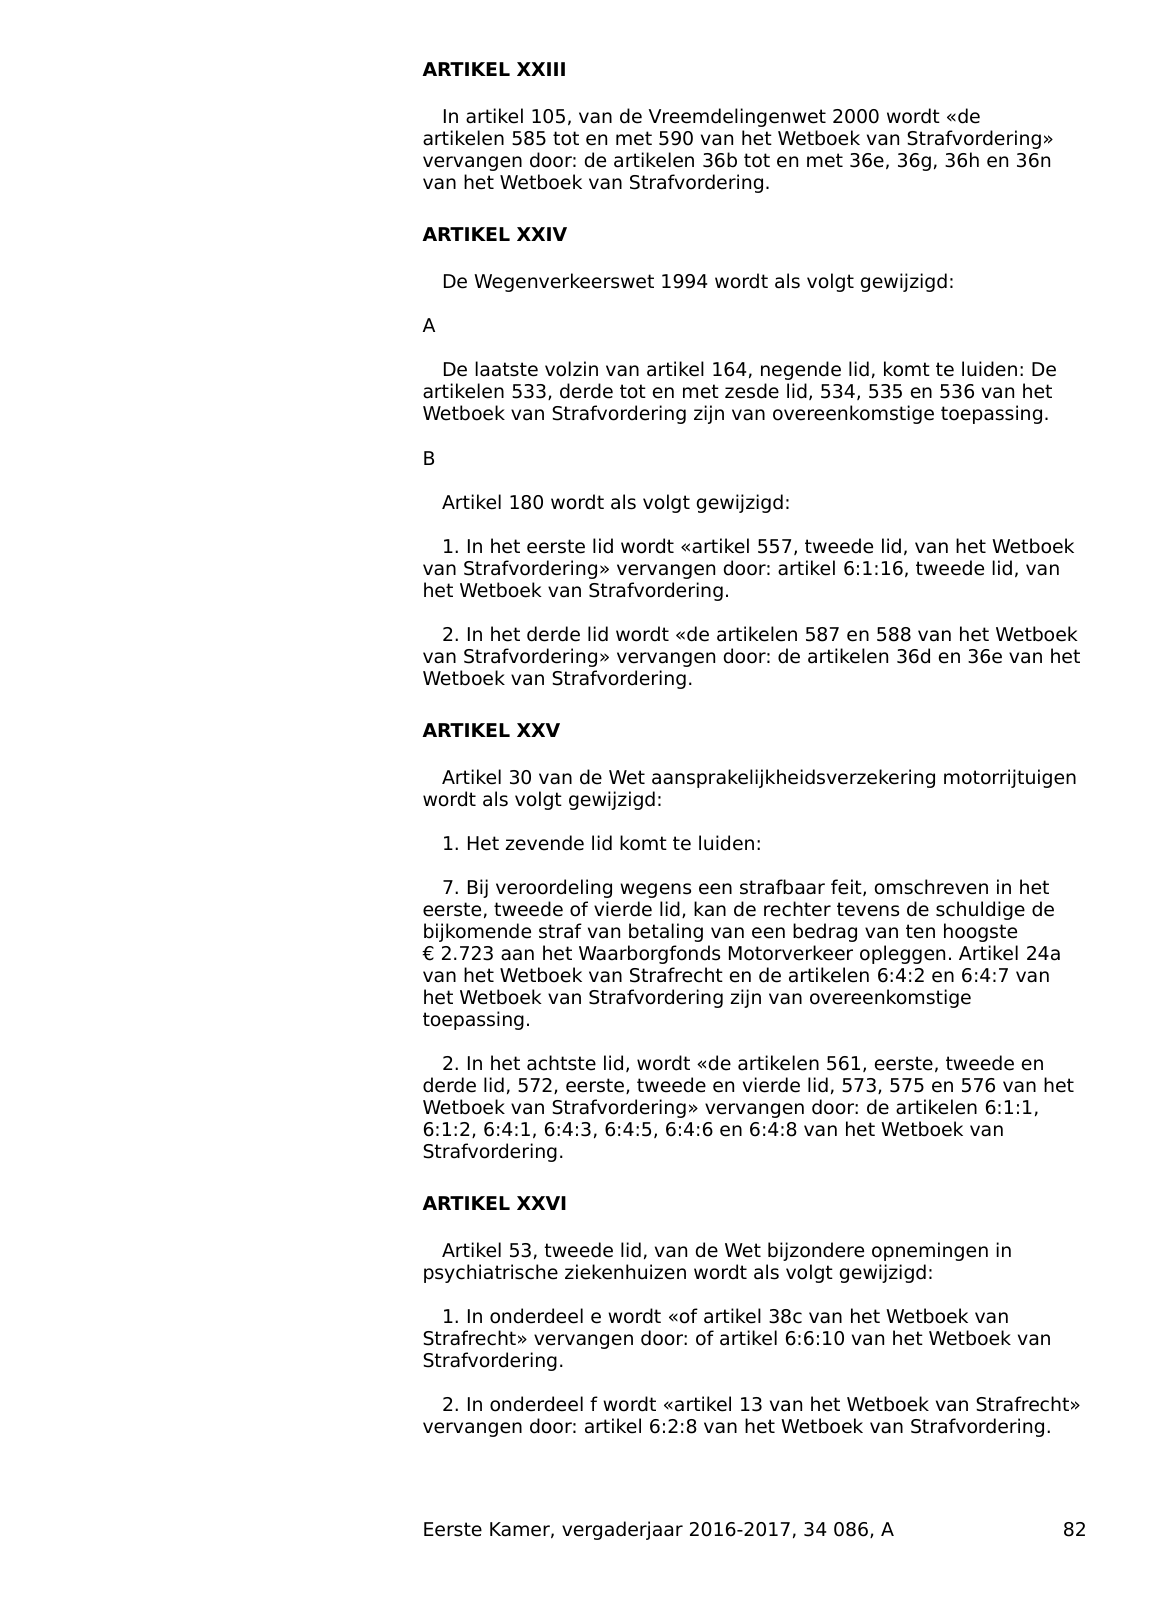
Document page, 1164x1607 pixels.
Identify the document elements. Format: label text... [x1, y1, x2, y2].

subtitle ARTIKEL XXIII [422, 59, 1087, 81]
text 1. In onderdeel e wordt «of artikel 38c van het Wetboek van Strafrecht» vervangen door: of artikel 6:6:10 van het Wetboek van Strafvordering. [422, 1306, 1087, 1372]
text 1. In het eerste lid wordt «artikel 557, tweede lid, van het Wetboek van Strafvordering» vervangen door: artikel 6:1:16, tweede lid, van het Wetboek van Strafvordering. [422, 536, 1087, 602]
text Artikel 53, tweede lid, van de Wet bijzondere opnemingen in psychiatrische ziekenhuizen wordt als volgt gewijzigd: [422, 1240, 1087, 1284]
text De laatste volzin van artikel 164, negende lid, komt te luiden: De artikelen 533, derde tot en met zesde lid, 534, 535 en 536 van het Wetboek van Strafvordering zijn van overeenkomstige toepassing. [422, 359, 1087, 425]
text Artikel 30 van de Wet aansprakelijkheidsverzekering motorrijtuigen wordt als volgt gewijzigd: [422, 767, 1087, 811]
text 7. Bij veroordeling wegens een strafbaar feit, omschreven in het eerste, tweede of vierde lid, kan de rechter tevens de schuldige de bijkomende straf van betaling van een bedrag van ten hoogste € 2.723 aan het Waarborgfonds Motorverkeer opleggen. Artikel 24a van het Wetboek van Strafrecht en de artikelen 6:4:2 en 6:4:7 van het Wetboek van Strafvordering zijn van overeenkomstige toepassing. [422, 877, 1087, 1031]
text 1. Het zevende lid komt te luiden: [422, 833, 1087, 855]
text B [422, 447, 1087, 469]
subtitle ARTIKEL XXV [422, 720, 1087, 742]
text De Wegenverkeerswet 1994 wordt als volgt gewijzigd: [422, 271, 1087, 293]
text 2. In het achtste lid, wordt «de artikelen 561, eerste, tweede en derde lid, 572, eerste, tweede en vierde lid, 573, 575 en 576 van het Wetboek van Strafvordering» vervangen door: de artikelen 6:1:1, 6:1:2, 6:4:1, 6:4:3, 6:4:5, 6:4:6 en 6:4:8 van het Wetboek van Strafvordering. [422, 1053, 1087, 1163]
text Artikel 180 wordt als volgt gewijzigd: [422, 492, 1087, 513]
text 2. In onderdeel f wordt «artikel 13 van het Wetboek van Strafrecht» vervangen door: artikel 6:2:8 van het Wetboek van Strafvordering. [422, 1394, 1087, 1438]
text A [422, 315, 1087, 337]
subtitle ARTIKEL XXIV [422, 224, 1087, 246]
text 2. In het derde lid wordt «de artikelen 587 en 588 van het Wetboek van Strafvordering» vervangen door: de artikelen 36d en 36e van het Wetboek van Strafvordering. [422, 624, 1087, 690]
text In artikel 105, van de Vreemdelingenwet 2000 wordt «de artikelen 585 tot en met 590 van het Wetboek van Strafvordering» vervangen door: de artikelen 36b tot en met 36e, 36g, 36h en 36n van het Wetboek van Strafvordering. [422, 106, 1087, 194]
subtitle ARTIKEL XXVI [422, 1193, 1087, 1215]
